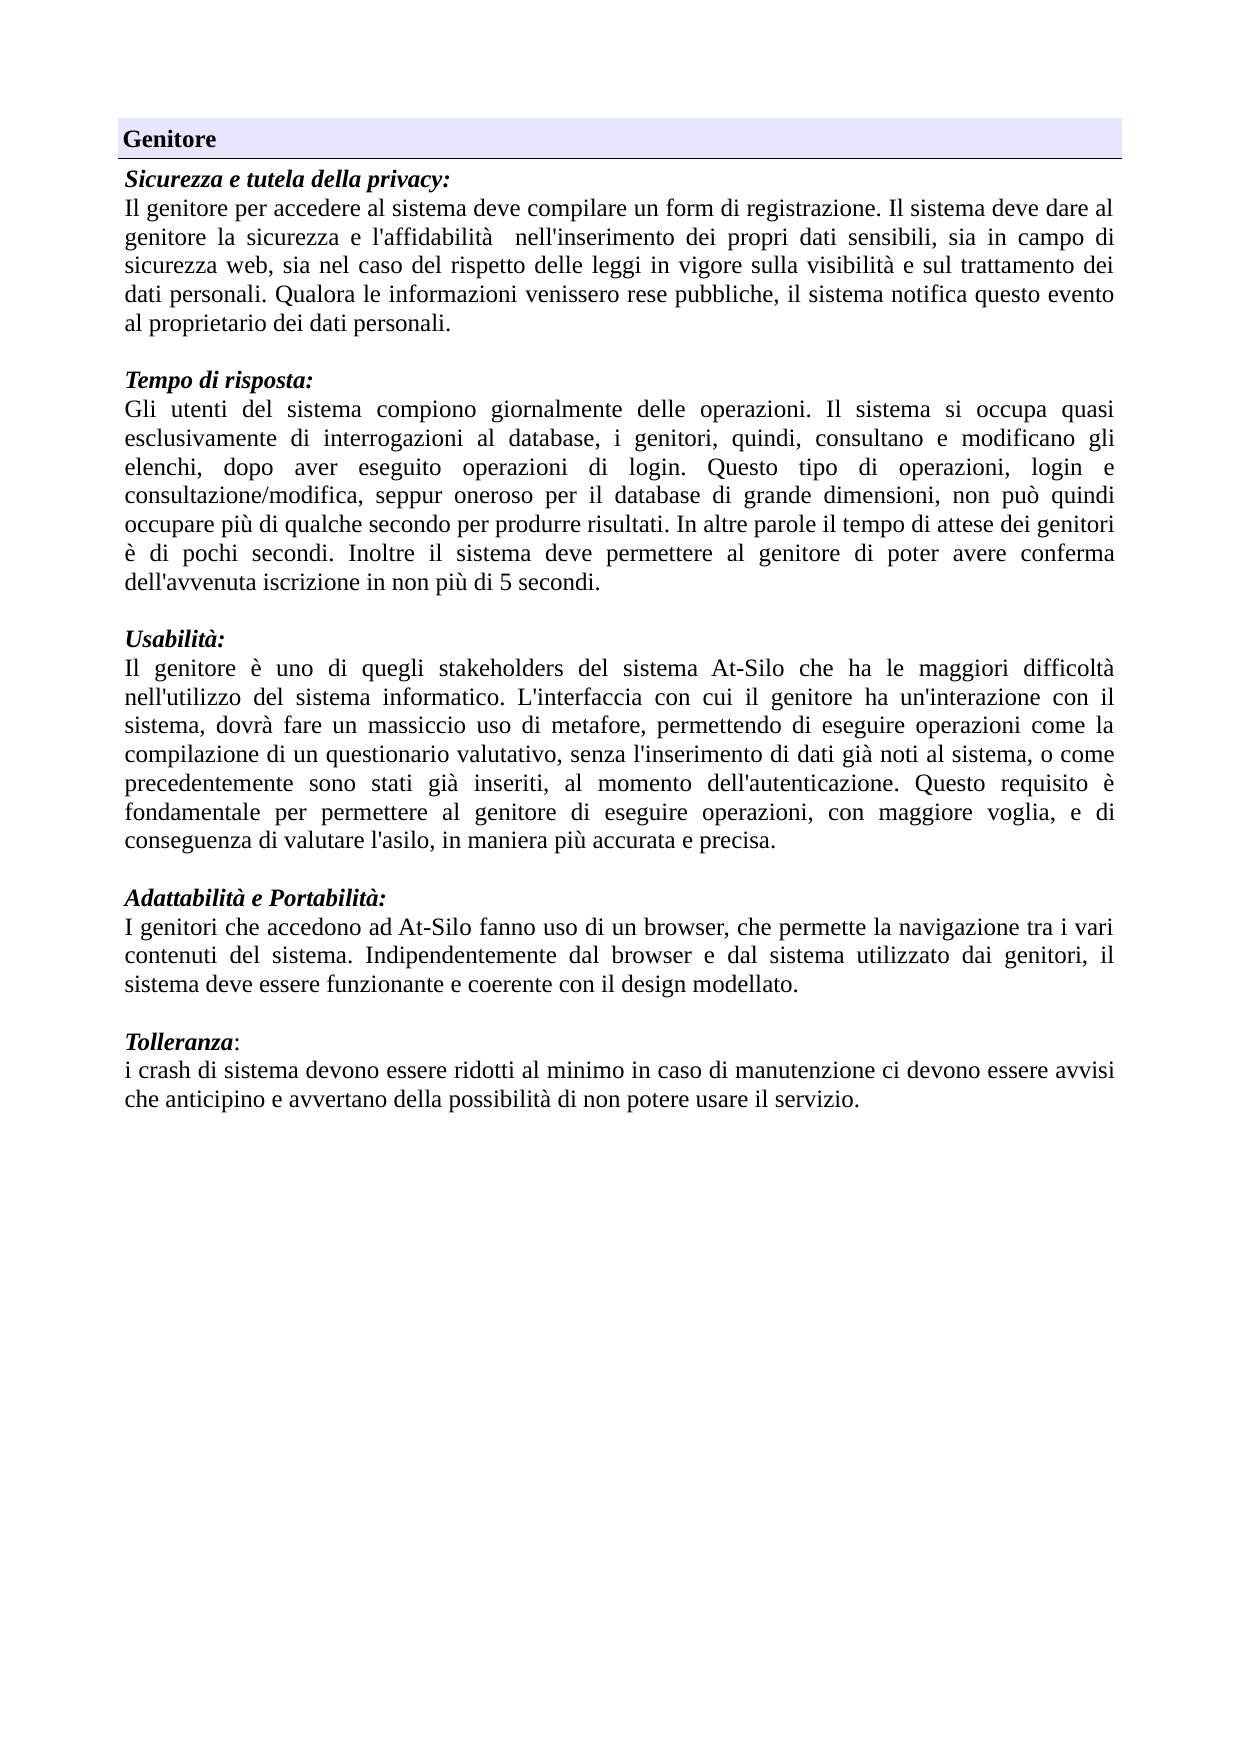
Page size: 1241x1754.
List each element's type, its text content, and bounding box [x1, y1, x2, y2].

table_cell Sicurezza e tutela della privacy: Il genitore per accedere al sistema deve compilare un form di registrazione. Il sistema deve dare al genitore la sicurezza e l'affidabilità nell'inserimento dei propri dati sensibili, sia in campo di sicurezza web, sia nel caso del rispetto delle leggi in vigore sulla visibilità e sul trattamento dei dati personali. Qualora le informazioni venissero rese pubbliche, il sistema notifica questo evento al proprietario dei dati personali. Tempo di risposta: Gli utenti del sistema compiono giornalmente delle operazioni. Il sistema si occupa quasi esclusivamente di interrogazioni al database, i genitori, quindi, consultano e modificano gli elenchi, dopo aver eseguito operazioni di login. Questo tipo di operazioni, login e consultazione/modifica, seppur oneroso per il database di grande dimensioni, non può quindi occupare più di qualche secondo per produrre risultati. In altre parole il tempo di attese dei genitori è di pochi secondi. Inoltre il sistema deve permettere al genitore di poter avere conferma dell'avvenuta iscrizione in non più di 5 secondi. Usabilità: Il genitore è uno di quegli stakeholders del sistema At-Silo che ha le maggiori difficoltà nell'utilizzo del sistema informatico. L'interfaccia con cui il genitore ha un'interazione con il sistema, dovrà fare un massiccio uso di metafore, permettendo di eseguire operazioni come la compilazione di un questionario valutativo, senza l'inserimento di dati già noti al sistema, o come precedentemente sono stati già inseriti, al momento dell'autenticazione. Questo requisito è fondamentale per permettere al genitore di eseguire operazioni, con maggiore voglia, e di conseguenza di valutare l'asilo, in maniera più accurata e precisa. Adattabilità e Portabilità: I genitori che accedono ad At-Silo fanno uso di un browser, che permette la navigazione tra i vari contenuti del sistema. Indipendentemente dal browser e dal sistema utilizzato dai genitori, il sistema deve essere funzionante e coerente con il design modellato. Tolleranza: i crash di sistema devono essere ridotti al minimo in caso di manutenzione ci devono essere avvisi che anticipino e avvertano della possibilità di non potere usare il servizio. [118, 159, 1122, 1119]
table_header Genitore [118, 118, 1122, 158]
